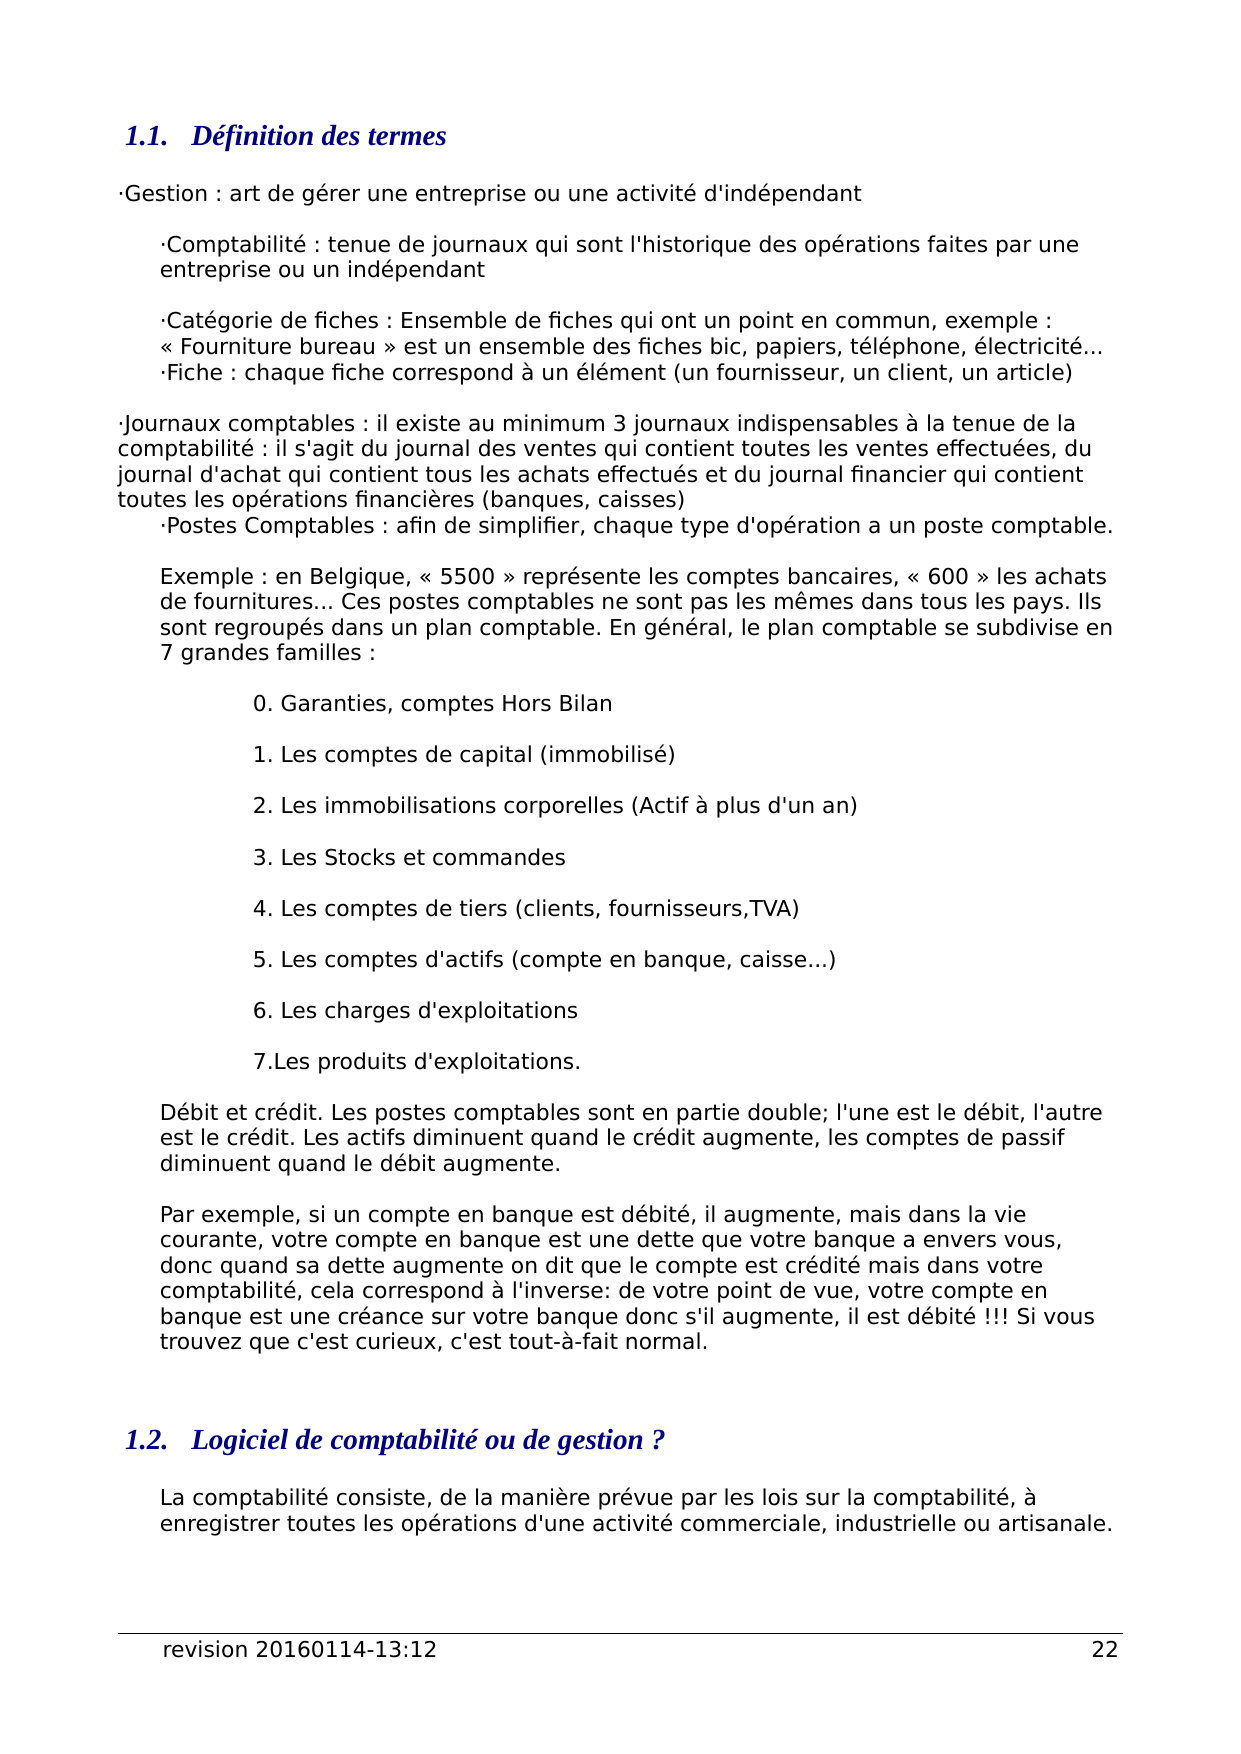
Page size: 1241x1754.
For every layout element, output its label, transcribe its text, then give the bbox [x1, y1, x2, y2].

text 7.Les produits d'exploitations. [159, 1049, 1123, 1074]
text Par exemple, si un compte en banque est débité, il augmente, mais dans la vie courante, votre compte en banque est une dette que votre banque a envers vous, donc quand sa dette augmente on dit que le compte est crédité mais dans votre comptabilité, cela correspond à l'inverse: de votre point de vue, votre compte en banque est une créance sur votre banque donc s'il augmente, il est débité !!! Si vous trouvez que c'est curieux, c'est tout-à-fait normal. [159, 1202, 1123, 1355]
text 2. Les immobilisations corporelles (Actif à plus d'un an) [159, 793, 1123, 819]
text 4. Les comptes de tiers (clients, fournisseurs,TVA) [159, 896, 1123, 921]
text La comptabilité consiste, de la manière prévue par les lois sur la comptabilité, à enregistrer toutes les opérations d'une activité commerciale, industrielle ou artisanale. [159, 1486, 1123, 1537]
text 6. Les charges d'exploitations [159, 998, 1123, 1023]
text ·Catégorie de fiches : Ensemble de fiches qui ont un point en commun, exemple : « Fourniture bureau » est un ensemble des fiches bic, papiers, téléphone, électricité... [159, 309, 1123, 360]
text ·Journaux comptables : il existe au minimum 3 journaux indispensables à la tenue de la comptabilité : il s'agit du journal des ventes qui contient toutes les ventes effectuées, du journal d'achat qui contient tous les achats effectués et du journal financier qui contient toutes les opérations financières (banques, caisses) [117, 411, 1132, 513]
text ·Postes Comptables : afin de simplifier, chaque type d'opération a un poste comptable. [159, 513, 1123, 538]
text 3. Les Stocks et commandes [159, 844, 1123, 870]
subtitle Définition des termes [117, 118, 1123, 152]
text Débit et crédit. Les postes comptables sont en partie double; l'une est le débit, l'autre est le crédit. Les actifs diminuent quand le crédit augmente, les comptes de passif diminuent quand le débit augmente. [159, 1100, 1123, 1176]
text ·Gestion : art de gérer une entreprise ou une activité d'indépendant [117, 181, 1121, 207]
text ·Comptabilité : tenue de journaux qui sont l'historique des opérations faites par une entreprise ou un indépendant [159, 232, 1123, 283]
text 0. Garanties, comptes Hors Bilan [159, 691, 1123, 717]
text ·Fiche : chaque fiche correspond à un élément (un fournisseur, un client, un article) [159, 360, 1123, 385]
text Exemple : en Belgique, « 5500 » représente les comptes bancaires, « 600 » les achats de fournitures... Ces postes comptables ne sont pas les mêmes dans tous les pays. Ils sont regroupés dans un plan comptable. En général, le plan comptable se subdivise en 7 grandes familles : [159, 564, 1123, 666]
text 5. Les comptes d'actifs (compte en banque, caisse...) [159, 947, 1123, 972]
text 1. Les comptes de capital (immobilisé) [159, 742, 1123, 768]
subtitle Logiciel de comptabilité ou de gestion ? [117, 1422, 1123, 1456]
